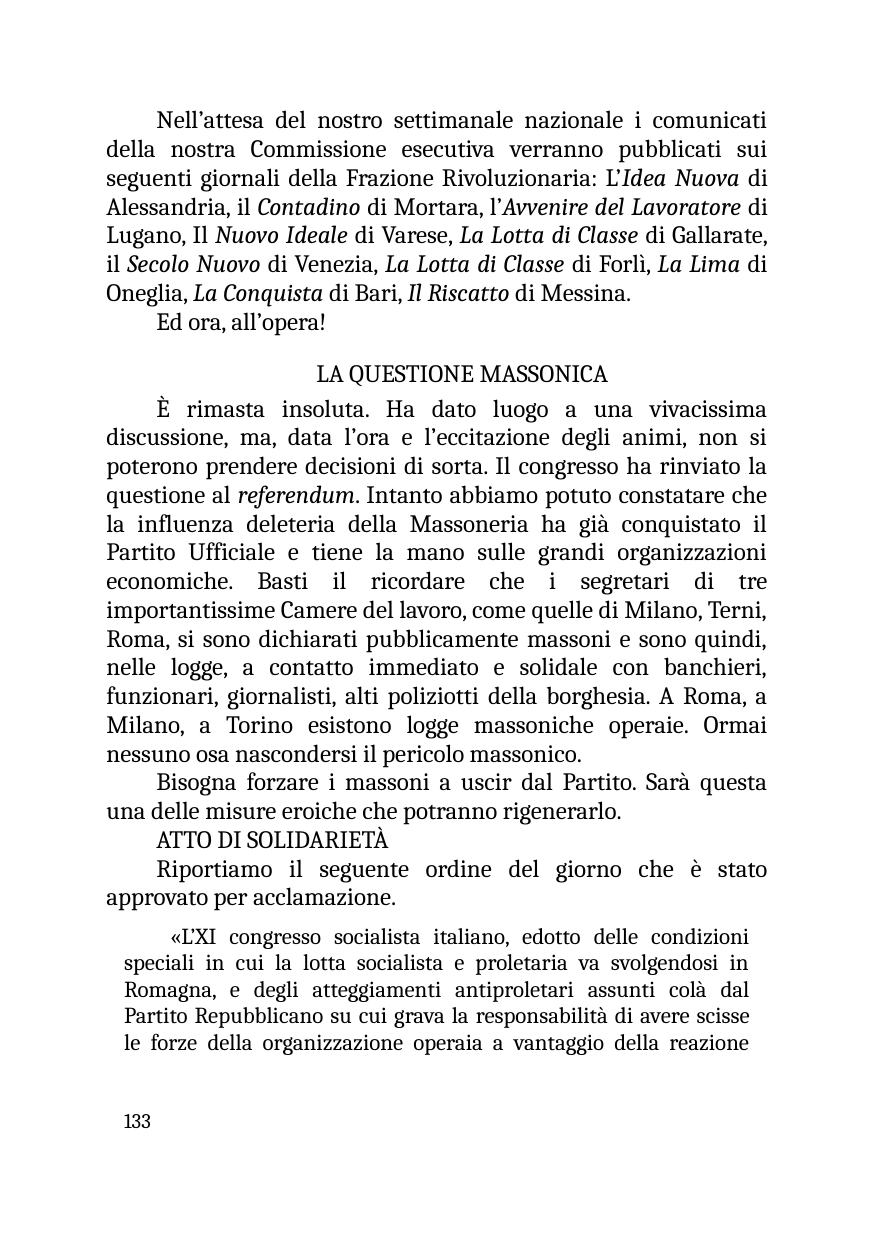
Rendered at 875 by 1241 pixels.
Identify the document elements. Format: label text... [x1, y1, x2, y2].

text «L’XI congresso socialista italiano, edotto delle condizioni speciali in cui la lotta socialista e proletaria va svolgendosi in Romagna, e degli atteggiamenti antiproletari assunti colà dal Partito Repubblicano su cui grava la responsabilità di avere scisse le forze della organizzazione operaia a vantaggio della reazione [124, 924, 750, 1056]
text Nell’attesa del nostro settimanale nazionale i comunicati della nostra Commissione esecutiva verranno pubblicati sui seguenti giornali della Frazione Rivoluzionaria: L’Idea Nuova di Alessandria, il Contadino di Mortara, l’Avvenire del Lavoratore di Lugano, Il Nuovo Ideale di Varese, La Lotta di Classe di Gallarate, il Secolo Nuovo di Venezia, La Lotta di Classe di Forlì, La Lima di Oneglia, La Conquista di Bari, Il Riscatto di Messina. [106, 106, 768, 307]
text Riportiamo il seguente ordine del giorno che è stato approvato per acclamazione. [106, 854, 768, 912]
text ATTO DI SOLIDARIETÀ [106, 826, 768, 854]
text LA QUESTIONE MASSONICA [106, 360, 768, 389]
text Ed ora, all’opera! [106, 307, 768, 336]
text Bisogna forzare i massoni a uscir dal Partito. Sarà questa una delle misure eroiche che potranno rigenerarlo. [106, 768, 768, 826]
text È rimasta insoluta. Ha dato luogo a una vivacissima discussione, ma, data l’ora e l’eccitazione degli animi, non si poterono prendere decisioni di sorta. Il congresso ha rinviato la questione al referendum. Intanto abbiamo potuto constatare che la influenza deleteria della Massoneria ha già conquistato il Partito Ufficiale e tiene la mano sulle grandi organizzazioni economiche. Basti il ricordare che i segretari di tre importantissime Camere del lavoro, come quelle di Milano, Terni, Roma, si sono dichiarati pubblicamente massoni e sono quindi, nelle logge, a contatto immediato e solidale con banchieri, funzionari, giornalisti, alti poliziotti della borghesia. A Roma, a Milano, a Torino esistono logge massoniche operaie. Ormai nessuno osa nascondersi il pericolo massonico. [106, 394, 768, 768]
